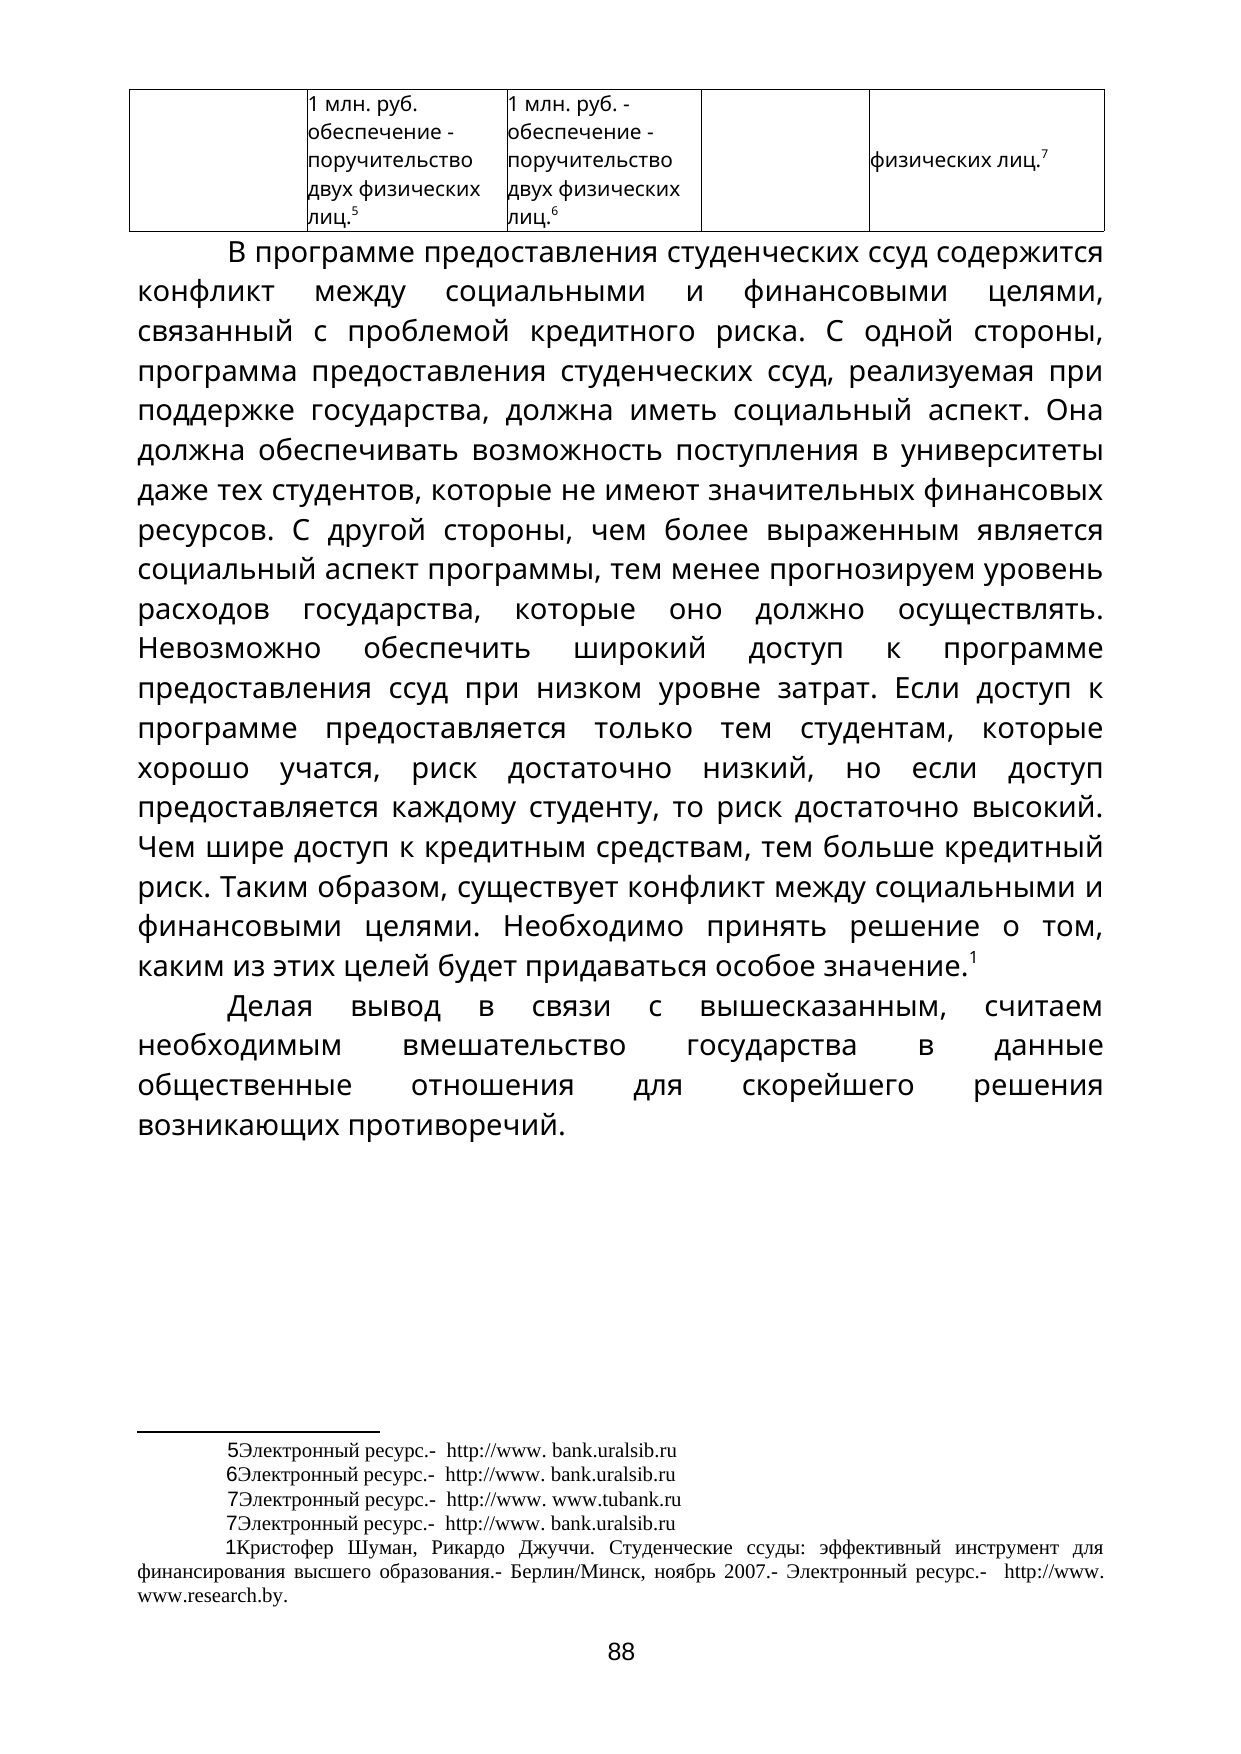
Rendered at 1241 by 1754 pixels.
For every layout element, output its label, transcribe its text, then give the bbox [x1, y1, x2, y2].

text В программе предоставления студенческих ссуд содержится конфликт между социальными и финансовыми целями, связанный с проблемой кредитного риска. С одной стороны, программа предоставления студенческих ссуд, реализуемая при поддержке государства, должна иметь социальный аспект. Она должна обеспечивать возможность поступления в университеты даже тех студентов, которые не имеют значительных финансовых ресурсов. С другой стороны, чем более выраженным является социальный аспект программы, тем менее прогнозируем уровень расходов государства, которые оно должно осуществлять. Невозможно обеспечить широкий доступ к программе предоставления ссуд при низком уровне затрат. Если доступ к программе предоставляется только тем студентам, которые хорошо учатся, риск достаточно низкий, но если доступ предоставляется каждому студенту, то риск достаточно высокий. Чем шире доступ к кредитным средствам, тем больше кредитный риск. Таким образом, существует конфликт между социальными и финансовыми целями. Необходимо принять решение о том, каким из этих целей будет придаваться особое значение. [137, 232, 1104, 985]
table_cell 1 млн. руб. обеспечение - поручительство двух физических лиц. [308, 90, 507, 231]
table_cell 1 млн. руб. - обеспечение - поручительство двух физических лиц. [508, 90, 701, 231]
text Делая вывод в связи с вышесказанным, считаем необходимым вмешательство государства в данные общественные отношения для скорейшего решения возникающих противоречий. [137, 985, 1104, 1144]
table_cell [702, 90, 869, 231]
table_cell [130, 90, 307, 231]
table_cell физических лиц. [870, 90, 1104, 231]
text Кристофер Шуман, Рикардо Джуччи. Студенческие ссуды: эффективный инструмент для финансирования высшего образования.- Берлин/Минск, ноябрь 2007.- Электронный ресурс.- http://www. www.research.by. [137, 1535, 1104, 1607]
